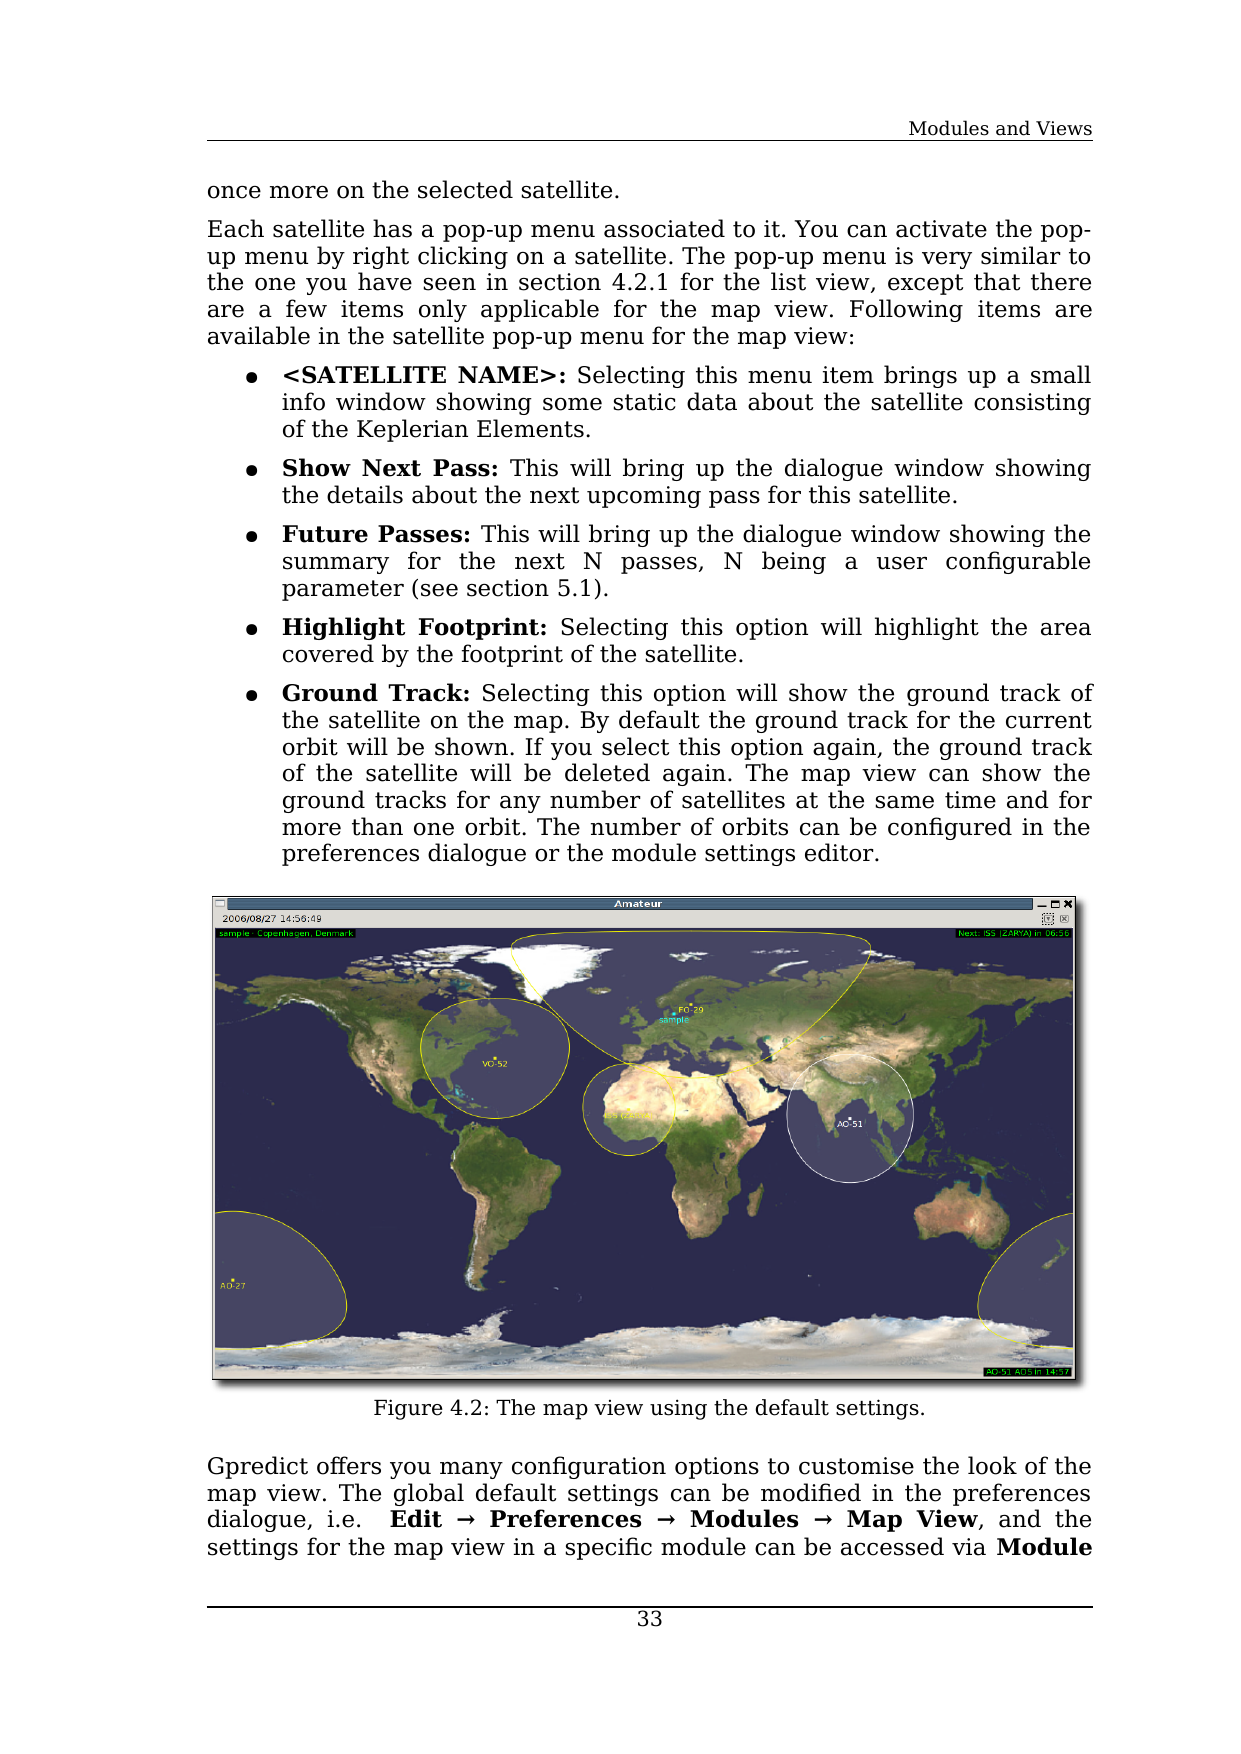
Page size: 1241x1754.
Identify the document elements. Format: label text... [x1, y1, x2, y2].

text Gpredict offers you many configuration options to customise the look of the map view. The global default settings can be modified in the preferences dialogue, i.e. Edit → Preferences → Modules → Map View, and the settings for the map view in a specific module can be accessed via Module [207, 1420, 1093, 1560]
list Show Next Pass: This will bring up the dialogue window showing the details about the next upcoming pass for this satellite. [244, 455, 1093, 508]
text [207, 879, 1093, 892]
list Future Passes: This will bring up the dialogue window showing the summary for the next N passes, N being a user configurable parameter (see section 5.1). [244, 521, 1093, 601]
text Figure 4.2: The map view using the default settings. [207, 1396, 1093, 1420]
list Highlight Footprint: Selecting this option will highlight the area covered by the footprint of the satellite. [244, 614, 1093, 667]
text Each satellite has a pop-up menu associated to it. You can activate the pop-up menu by right clicking on a satellite. The pop-up menu is very similar to the one you have seen in section 4.2.1 for the list view, except that there are a few items only applicable for the map view. Following items are available in the satellite pop-up menu for the map view: [207, 216, 1093, 349]
picture [206, 892, 1093, 1396]
list Ground Track: Selecting this option will show the ground track of the satellite on the map. By default the ground track for the current orbit will be shown. If you select this option again, the ground track of the satellite will be deleted again. The map view can show the ground tracks for any number of satellites at the same time and for more than one orbit. The number of orbits can be configured in the preferences dialogue or the module settings editor. [244, 680, 1093, 867]
list <SATELLITE NAME>: Selecting this menu item brings up a small info window showing some static data about the satellite consisting of the Keplerian Elements. [244, 362, 1093, 442]
text once more on the selected satellite. [207, 177, 1093, 204]
